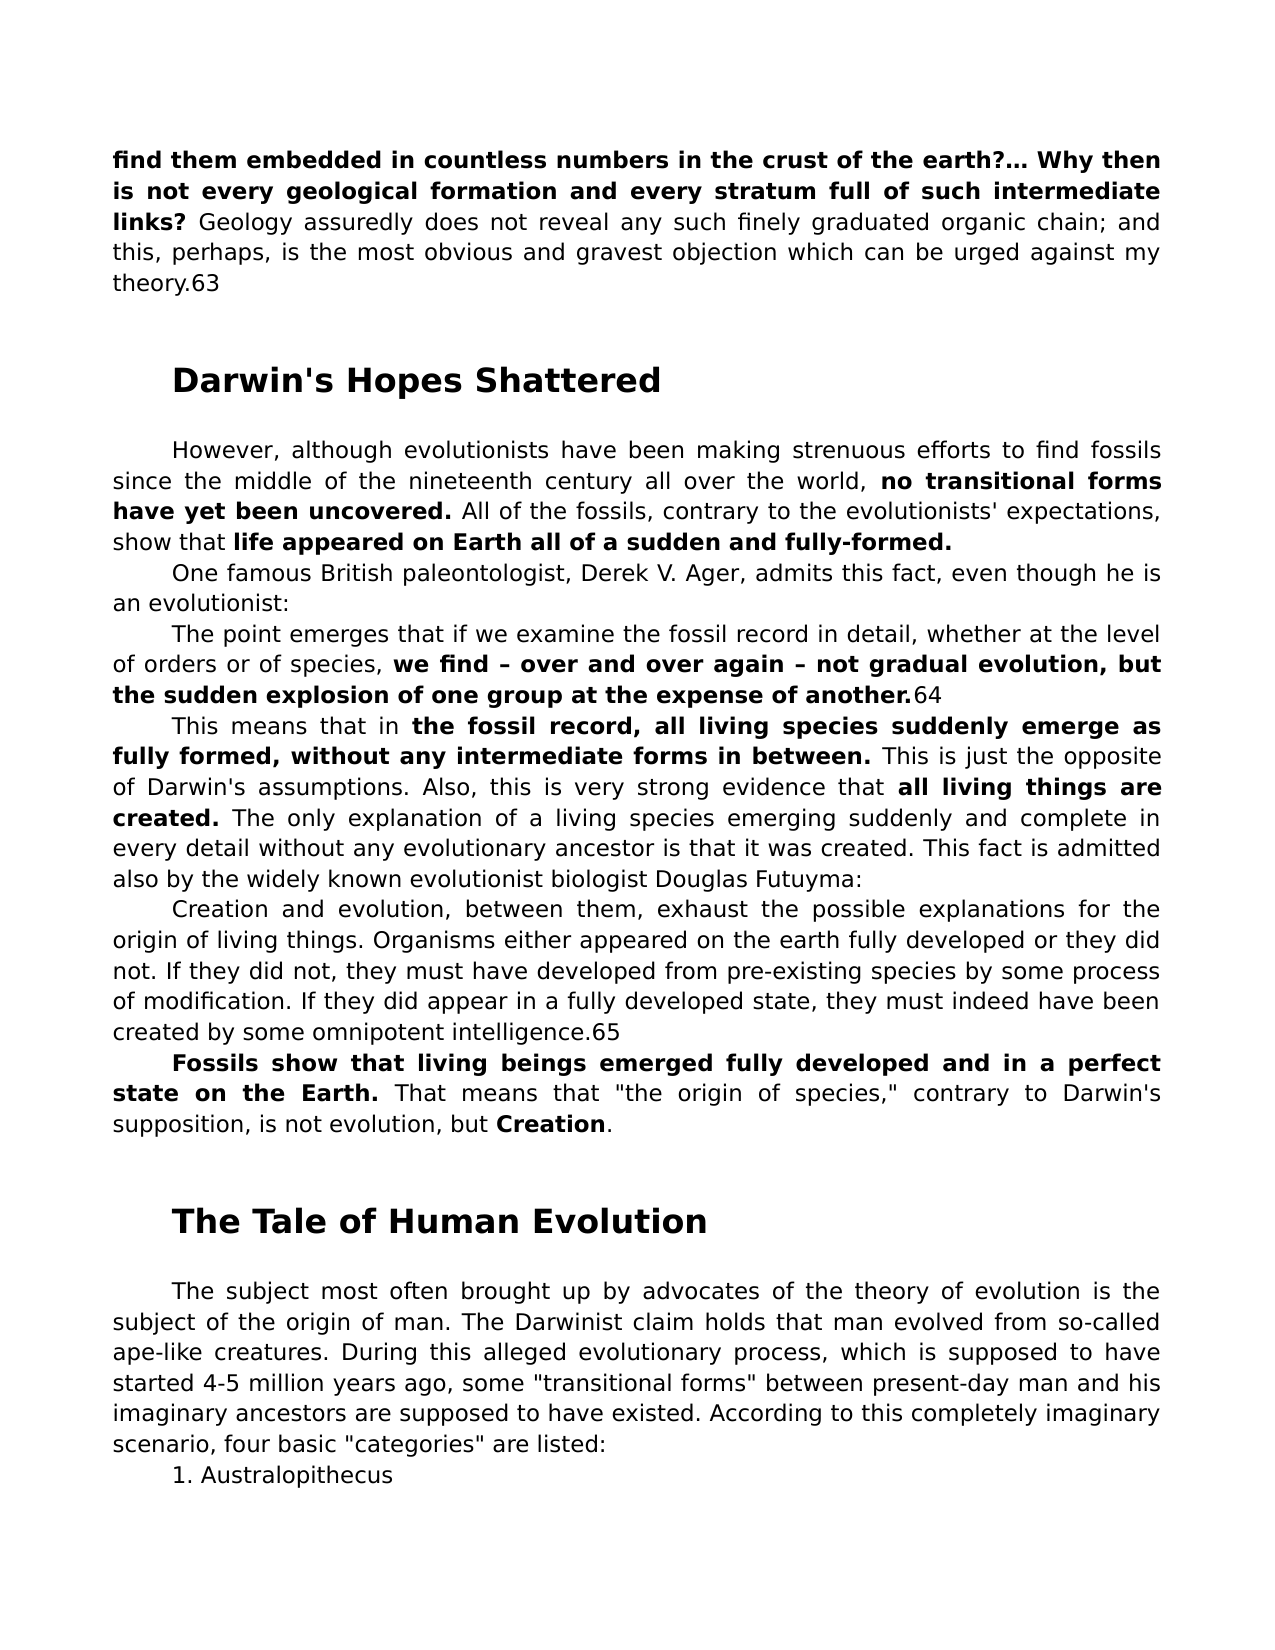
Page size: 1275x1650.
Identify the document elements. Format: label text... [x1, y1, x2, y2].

text 1. Australopithecus [112, 1462, 1162, 1488]
text Creation and evolution, between them, exhaust the possible explanations for the origin of living things. Organisms either appeared on the earth fully developed or they did not. If they did not, they must have developed from pre-existing species by some process of modification. If they did appear in a fully developed state, they must indeed have been created by some omnipotent intelligence.65 [112, 897, 1162, 1046]
text Fossils show that living beings emerged fully developed and in a perfect state on the Earth. That means that "the origin of species," contrary to Darwin's supposition, is not evolution, but Creation. [112, 1050, 1162, 1138]
text One famous British paleontologist, Derek V. Ager, admits this fact, even though he is an evolutionist: [112, 560, 1162, 617]
text Darwin's Hopes Shattered [112, 362, 1162, 401]
text The point emerges that if we examine the fossil record in detail, whether at the level of orders or of species, we find – over and over again – not gradual evolution, but the sudden explosion of one group at the expense of another.64 [112, 621, 1162, 709]
text The subject most often brought up by advocates of the theory of evolution is the subject of the origin of man. The Darwinist claim holds that man evolved from so-called ape-like creatures. During this alleged evolutionary process, which is supposed to have started 4-5 million years ago, some "transitional forms" between present-day man and his imaginary ancestors are supposed to have existed. According to this completely imaginary scenario, four basic "categories" are listed: [112, 1278, 1162, 1458]
text However, although evolutionists have been making strenuous efforts to find fossils since the middle of the nineteenth century all over the world, no transitional forms have yet been uncovered. All of the fossils, contrary to the evolutionists' expectations, show that life appeared on Earth all of a sudden and fully-formed. [112, 437, 1162, 556]
text find them embedded in countless numbers in the crust of the earth?… Why then is not every geological formation and every stratum full of such intermediate links? Geology assuredly does not reveal any such finely graduated organic chain; and this, perhaps, is the most obvious and gravest objection which can be urged against my theory.63 [112, 148, 1162, 297]
text This means that in the fossil record, all living species suddenly emerge as fully formed, without any intermediate forms in between. This is just the opposite of Darwin's assumptions. Also, this is very strong evidence that all living things are created. The only explanation of a living species emerging suddenly and complete in every detail without any evolutionary ancestor is that it was created. This fact is admitted also by the widely known evolutionist biologist Douglas Futuyma: [112, 713, 1162, 893]
text The Tale of Human Evolution [112, 1203, 1162, 1242]
